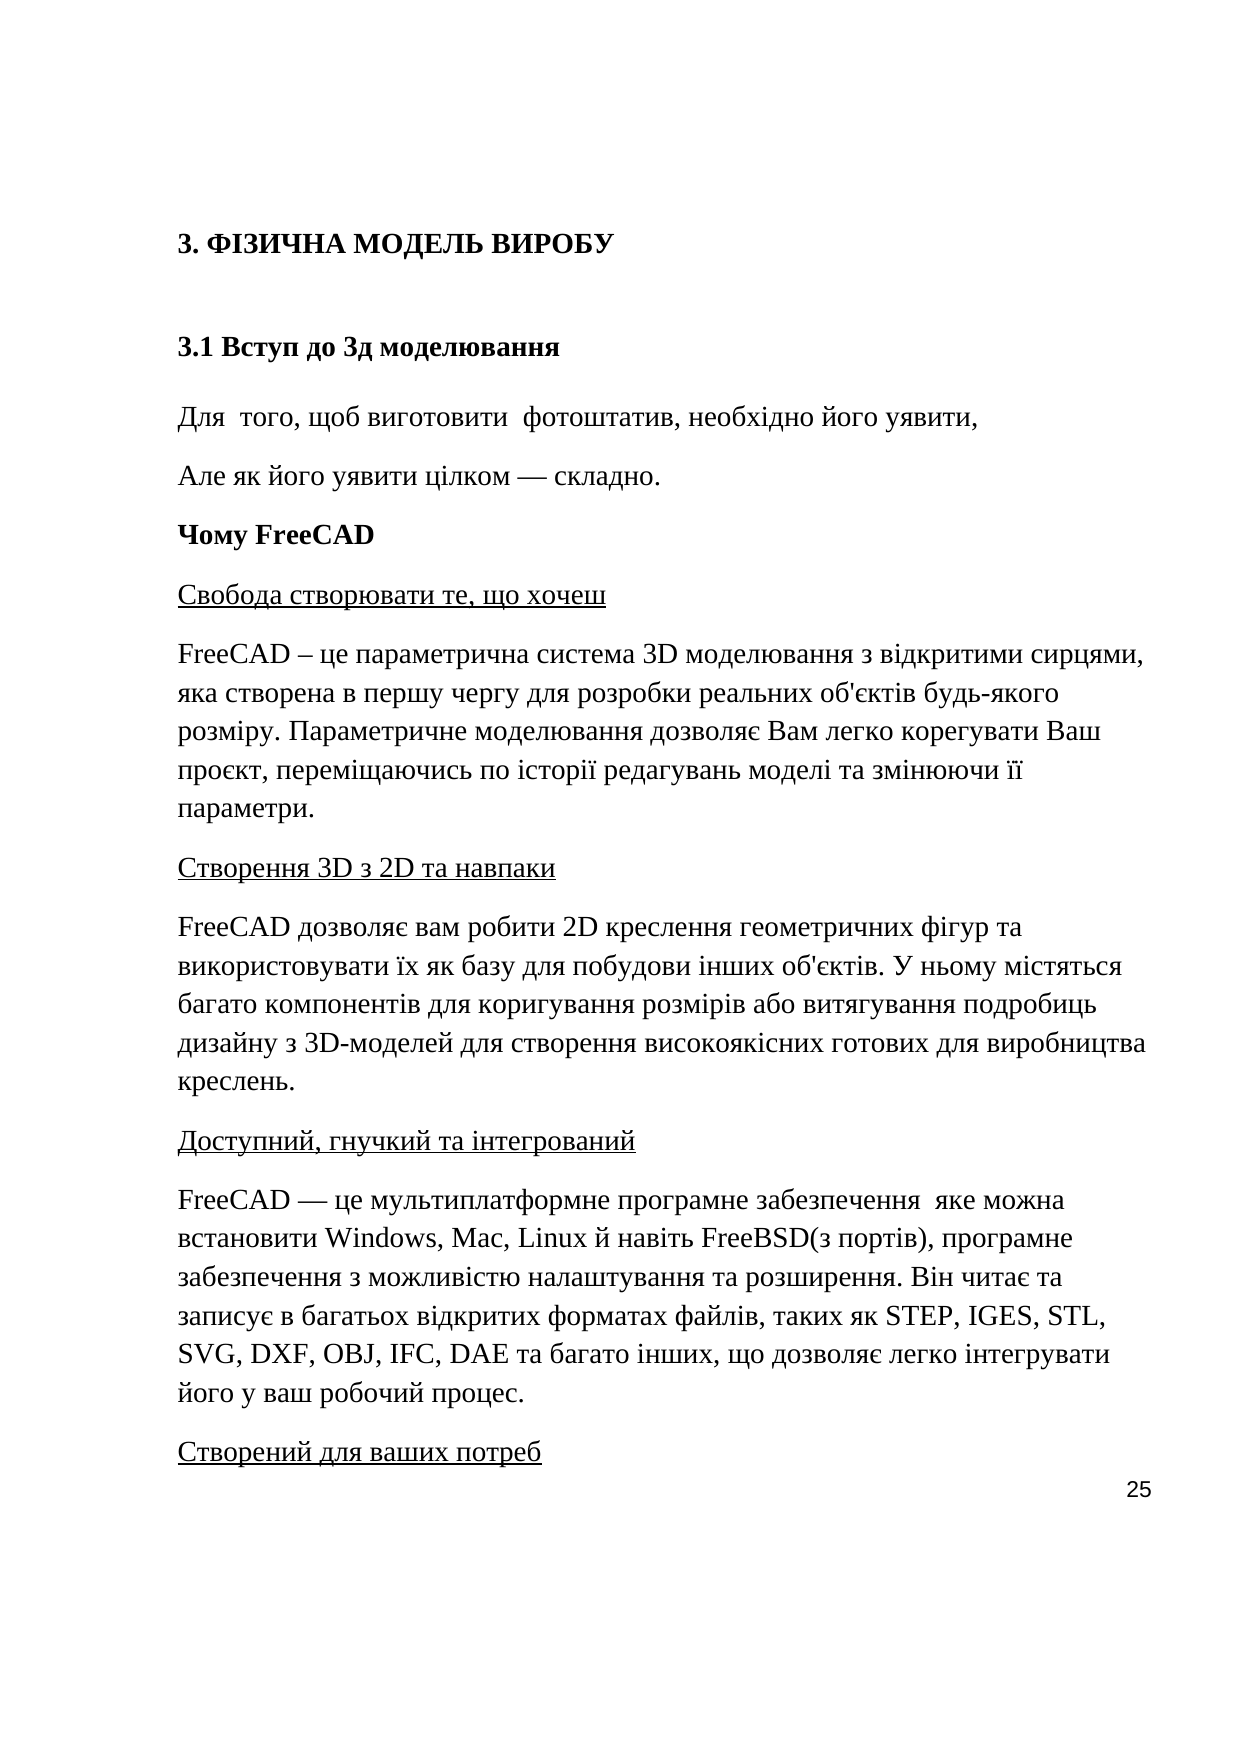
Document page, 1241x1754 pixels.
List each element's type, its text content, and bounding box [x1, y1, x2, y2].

text Доступний, гнучкий та інтегрований [177, 1123, 1152, 1156]
text Чому FreeCAD [177, 517, 1152, 551]
text Але як його уявити цілком — складно. [177, 458, 1152, 492]
text 3. ФІЗИЧНА МОДЕЛЬ ВИРОБУ [177, 226, 1152, 259]
text Для того, щоб виготовити фотоштатив, необхідно його уявити, [177, 399, 1152, 432]
text Створений для ваших потреб [177, 1434, 1152, 1468]
text Свобода створювати те, що хочеш [177, 577, 1152, 610]
text 3.1 Вступ до 3д моделювання [177, 329, 1152, 363]
text Створення 3D з 2D та навпаки [177, 850, 1152, 883]
text FreeCAD – це параметрична система 3D моделювання з відкритими сирцями, яка створена в першу чергу для розробки реальних об'єктів будь-якого розміру. Параметричне моделювання дозволяє Вам легко корегувати Ваш проєкт, переміщаючись по історії редагувань моделі та змінюючи її параметри. [177, 636, 1152, 824]
text FreeCAD — це мультиплатформне програмне забезпечення яке можна встановити Windows, Mac, Linux й навіть FreeBSD(з портів), програмне забезпечення з можливістю налаштування та розширення. Він читає та записує в багатьох відкритих форматах файлів, таких як STEP, IGES, STL, SVG, DXF, OBJ, IFC, DAE та багато інших, що дозволяє легко інтегрувати його у ваш робочий процес. [177, 1182, 1152, 1408]
text FreeCAD дозволяє вам робити 2D креслення геометричних фігур та використовувати їх як базу для побудови інших об'єктів. У ньому містяться багато компонентів для коригування розмірів або витягування подробиць дизайну з 3D-моделей для створення високоякісних готових для виробництва креслень. [177, 909, 1152, 1097]
